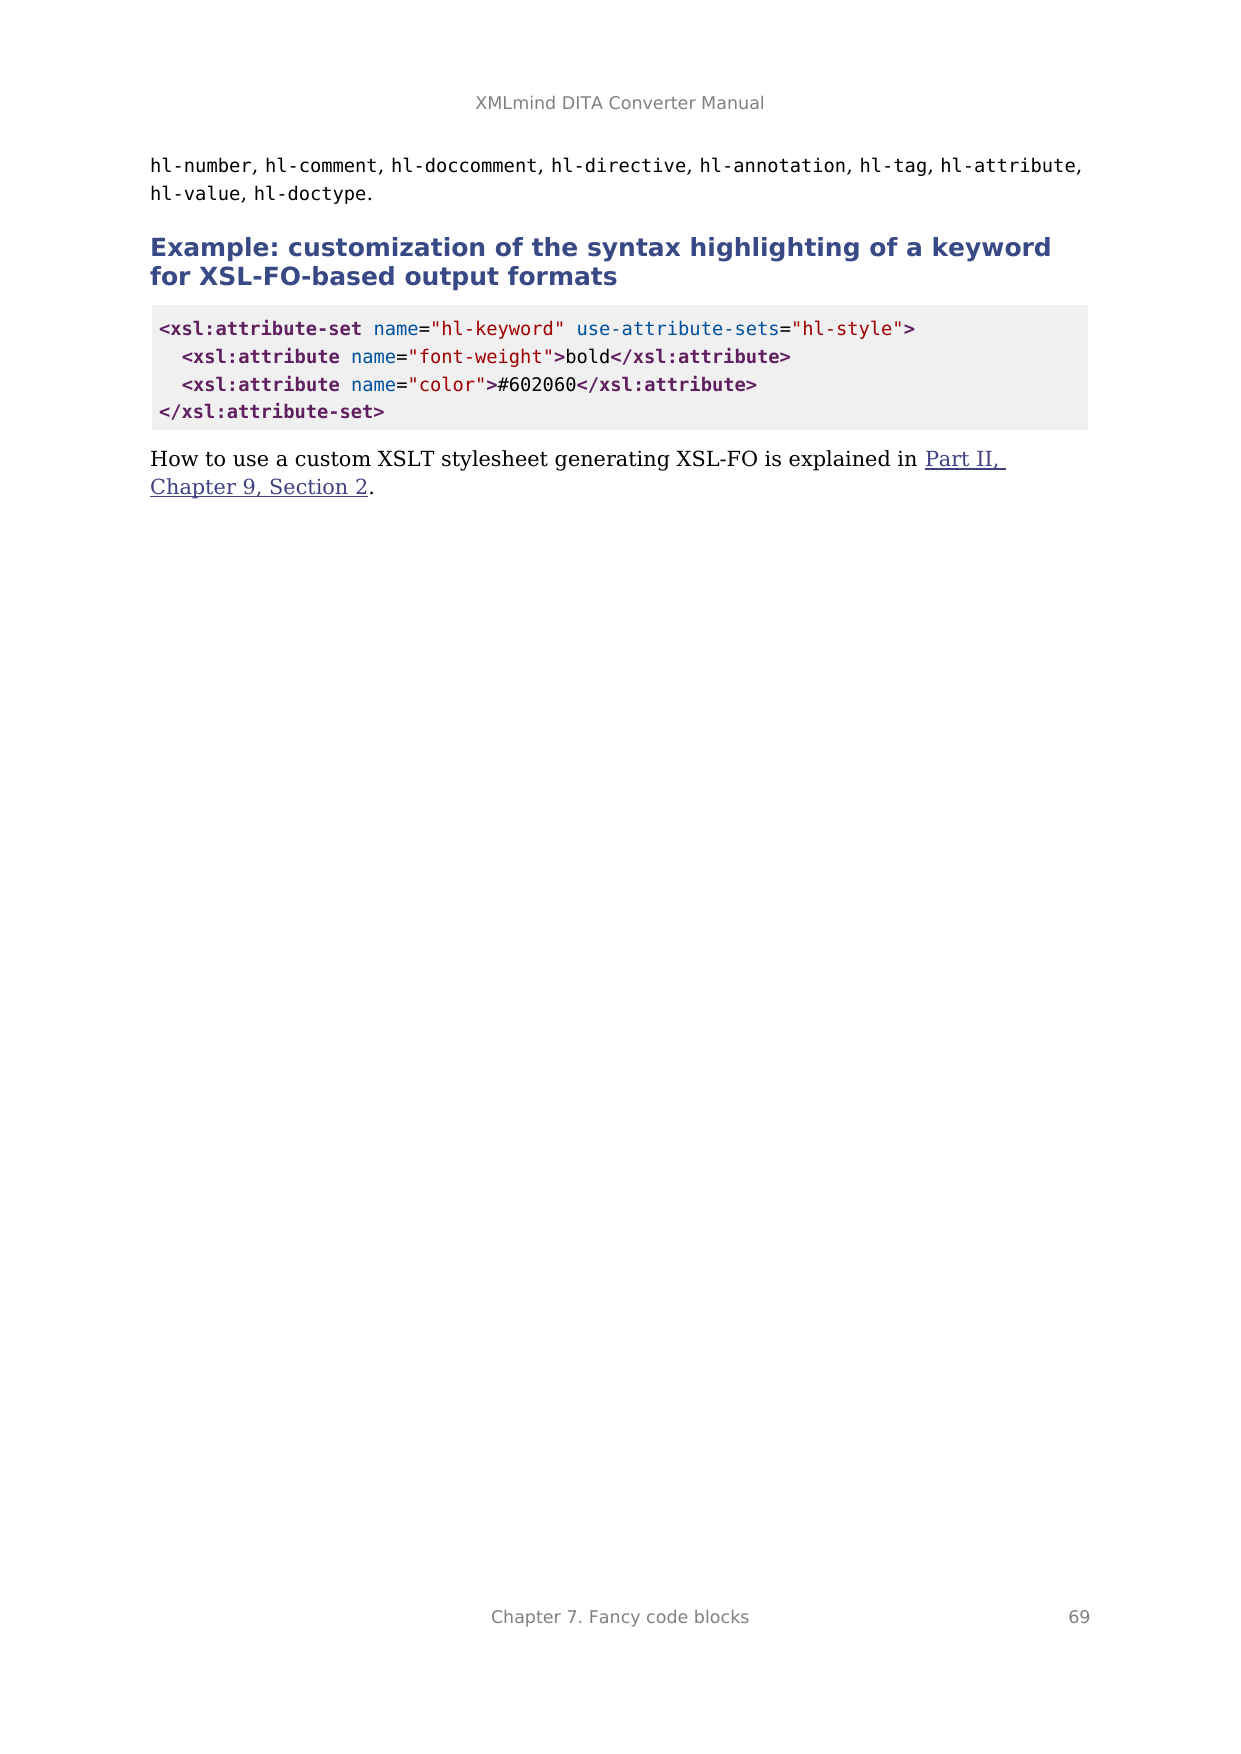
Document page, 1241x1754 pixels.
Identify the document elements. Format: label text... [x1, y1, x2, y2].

text <xsl:attribute-set name="hl-keyword" use-attribute-sets="hl-style"> <xsl:attribute name="font-weight">bold</xsl:attribute> <xsl:attribute name="color">#602060</xsl:attribute> </xsl:attribute-set> [152, 305, 1088, 430]
text How to use a custom XSLT stylesheet generating XSL-FO is explained in Part II, Chapter 9, Section 2. [150, 444, 1090, 499]
text hl-number, hl-comment, hl-doccomment, hl-directive, hl-annotation, hl-tag, hl-attribute, hl-value, hl-doctype. [150, 150, 1090, 205]
text Example: customization of the syntax highlighting of a keyword for XSL-FO-based output formats [150, 233, 1090, 291]
